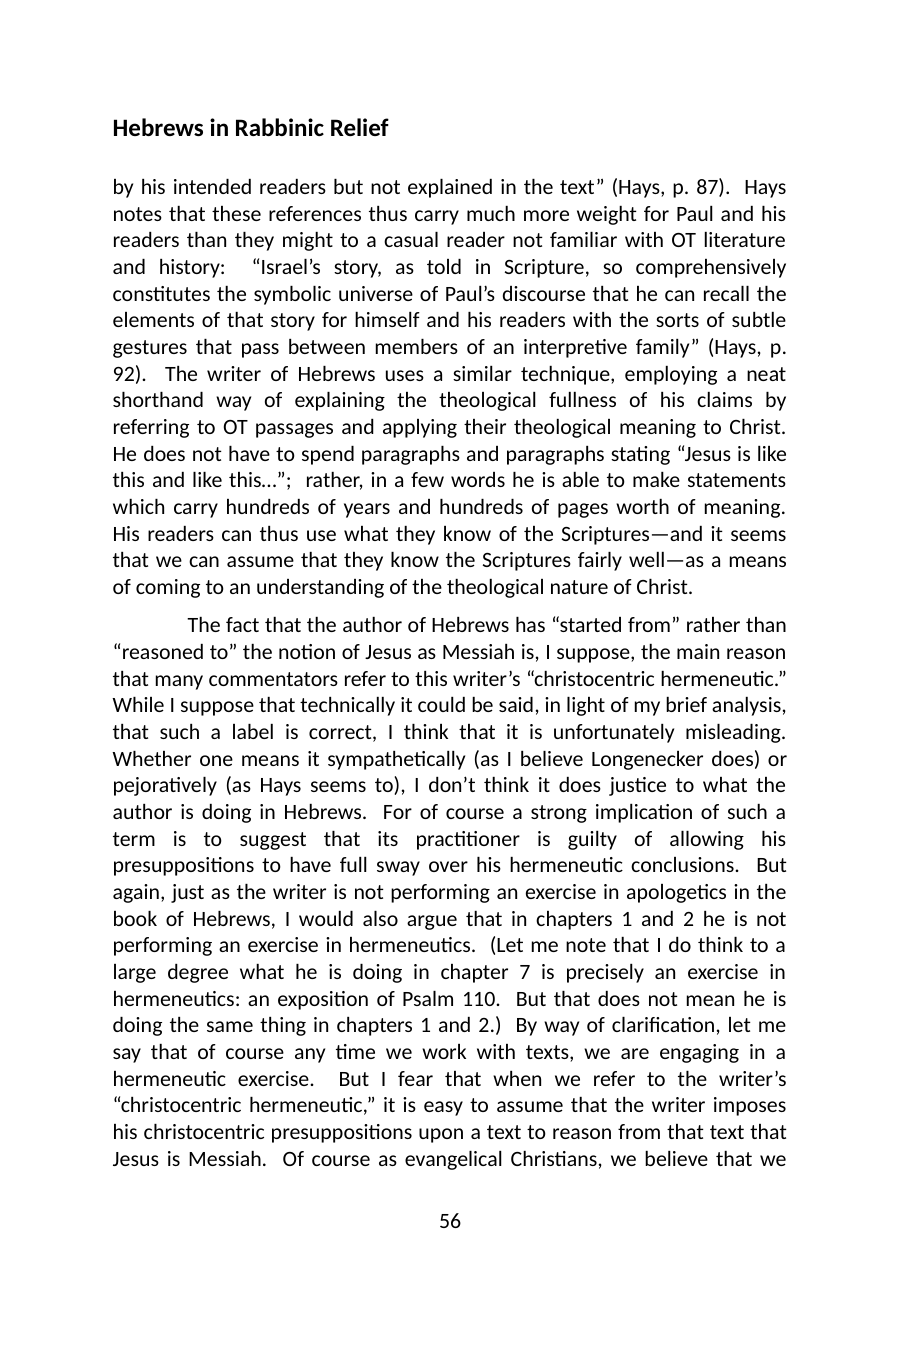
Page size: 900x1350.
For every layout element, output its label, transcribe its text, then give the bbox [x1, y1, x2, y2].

text by his intended readers but not explained in the text” (Hays, p. 87). Hays notes that these references thus carry much more weight for Paul and his readers than they might to a casual reader not familiar with OT literature and history: “Israel’s story, as told in Scripture, so comprehensively constitutes the symbolic universe of Paul’s discourse that he can recall the elements of that story for himself and his readers with the sorts of subtle gestures that pass between members of an interpretive family” (Hays, p. 92). The writer of Hebrews uses a similar technique, employing a neat shorthand way of explaining the theological fullness of his claims by referring to OT passages and applying their theological meaning to Christ. He does not have to spend paragraphs and paragraphs stating “Jesus is like this and like this…”; rather, in a few words he is able to make statements which carry hundreds of years and hundreds of pages worth of meaning. His readers can thus use what they know of the Scriptures—and it seems that we can assume that they know the Scriptures fairly well—as a means of coming to an understanding of the theological nature of Christ. [112, 173, 787, 600]
text The fact that the author of Hebrews has “started from” rather than “reasoned to” the notion of Jesus as Messiah is, I suppose, the main reason that many commentators refer to this writer’s “christocentric hermeneutic.” While I suppose that technically it could be said, in light of my brief analysis, that such a label is correct, I think that it is unfortunately misleading. Whether one means it sympathetically (as I believe Longenecker does) or pejoratively (as Hays seems to), I don’t think it does justice to what the author is doing in Hebrews. For of course a strong implication of such a term is to suggest that its practitioner is guilty of allowing his presuppositions to have full sway over his hermeneutic conclusions. But again, just as the writer is not performing an exercise in apologetics in the book of Hebrews, I would also argue that in chapters 1 and 2 he is not performing an exercise in hermeneutics. (Let me note that I do think to a large degree what he is doing in chapter 7 is precisely an exercise in hermeneutics: an exposition of Psalm 110. But that does not mean he is doing the same thing in chapters 1 and 2.) By way of clarification, let me say that of course any time we work with texts, we are engaging in a hermeneutic exercise. But I fear that when we refer to the writer’s “christocentric hermeneutic,” it is easy to assume that the writer imposes his christocentric presuppositions upon a text to reason from that text that Jesus is Messiah. Of course as evangelical Christians, we believe that we [112, 612, 787, 1172]
